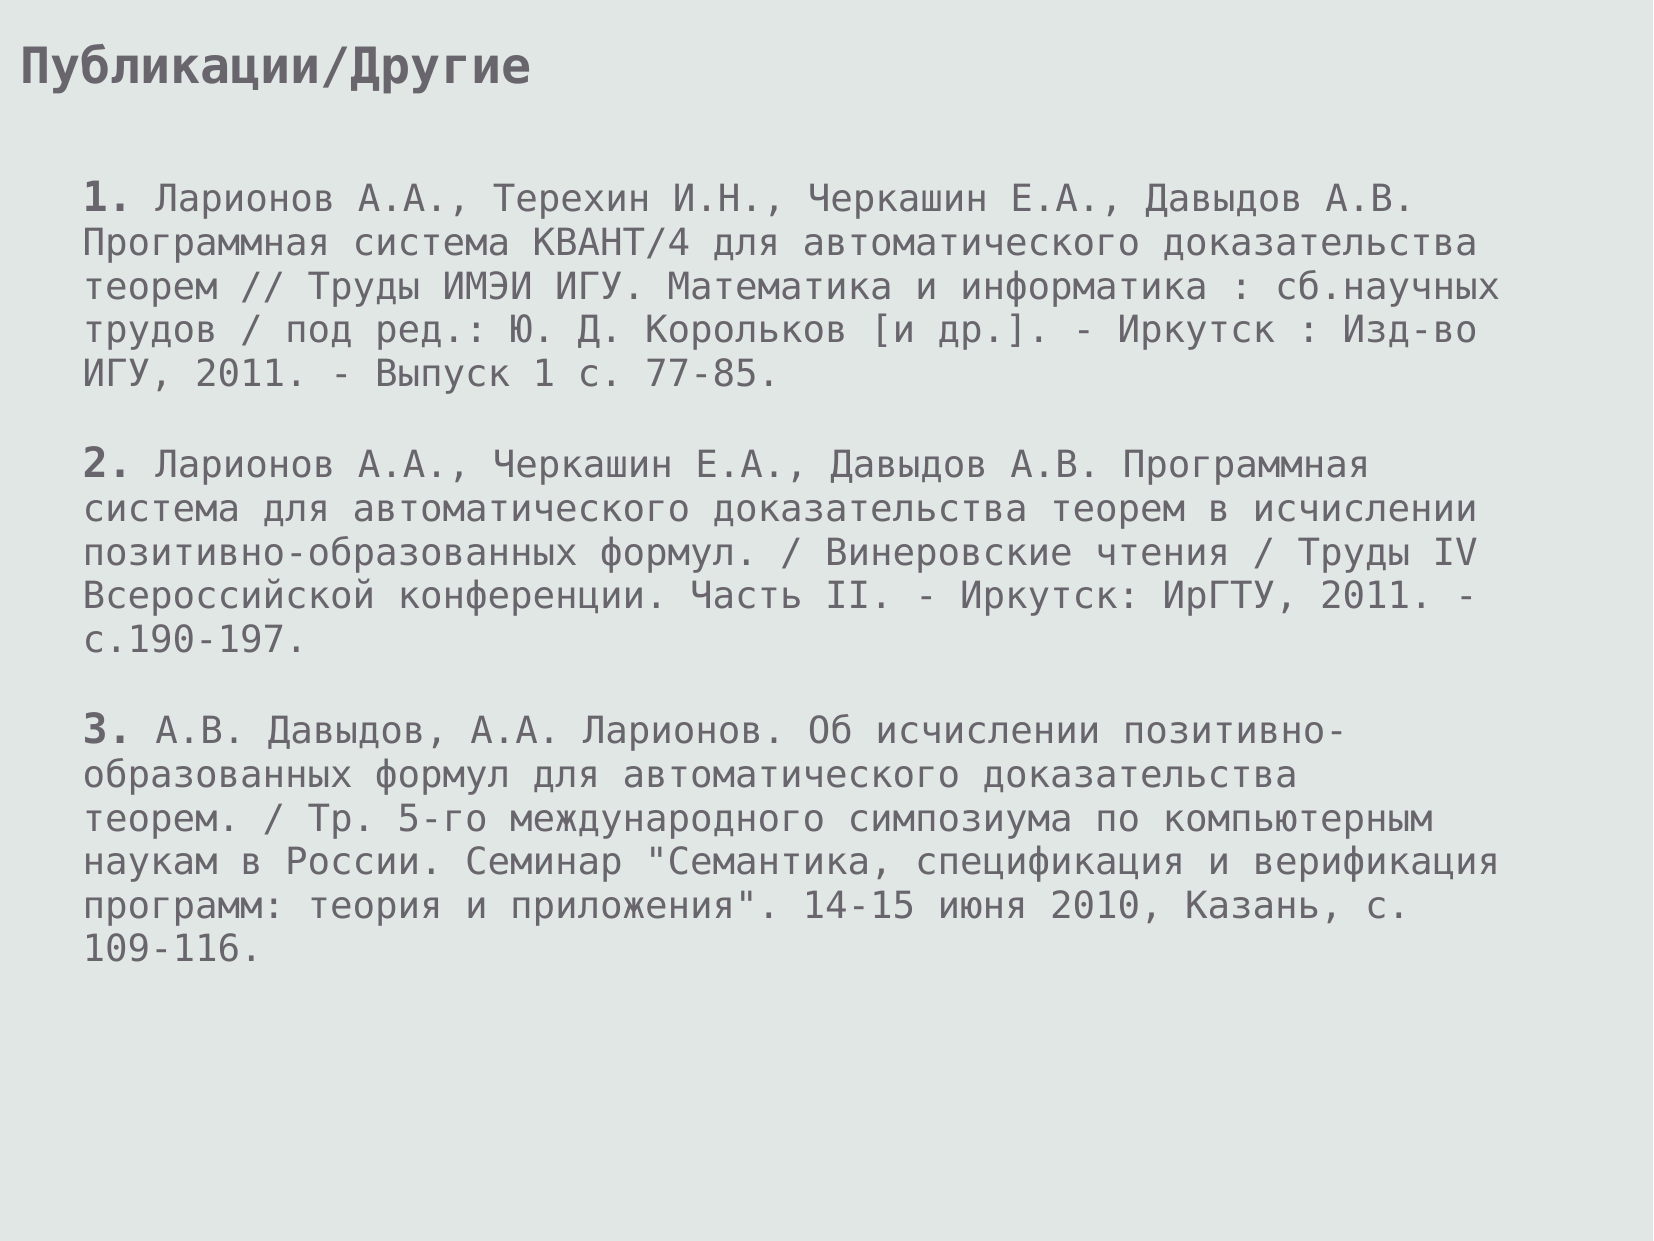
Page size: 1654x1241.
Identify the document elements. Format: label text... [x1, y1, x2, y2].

text_box 1. Ларионов А.А., Терехин И.Н., Черкашин Е.А., Давыдов А.В. Программная система КВАНТ/4 для автоматического доказательства теорем // Труды ИМЭИ ИГУ. Математика и информатика : сб.научных трудов / под ред.: Ю. Д. Корольков [и др.]. - Иркутск : Изд-во ИГУ, 2011. - Выпуск 1 с. 77-85. 2. Ларионов А.А., Черкашин Е.А., Давыдов А.В. Программная система для автоматического доказательства теорем в исчислении позитивно-образованных формул. / Винеровские чтения / Труды IV Всероссийской конференции. Часть II. - Иркутск: ИрГТУ, 2011. - с.190-197. 3. А.В. Давыдов, А.А. Ларионов. Об исчислении позитивно-образованных формул для автоматического доказательства теорем. / Тр. 5-го международного симпозиума по компьютерным наукам в России. Семинар "Семантика, спецификация и верификация программ: теория и приложения". 14-15 июня 2010, Казань, с. 109-116. [67, 165, 1531, 1156]
text_box Публикации/Другие [6, 30, 1606, 104]
